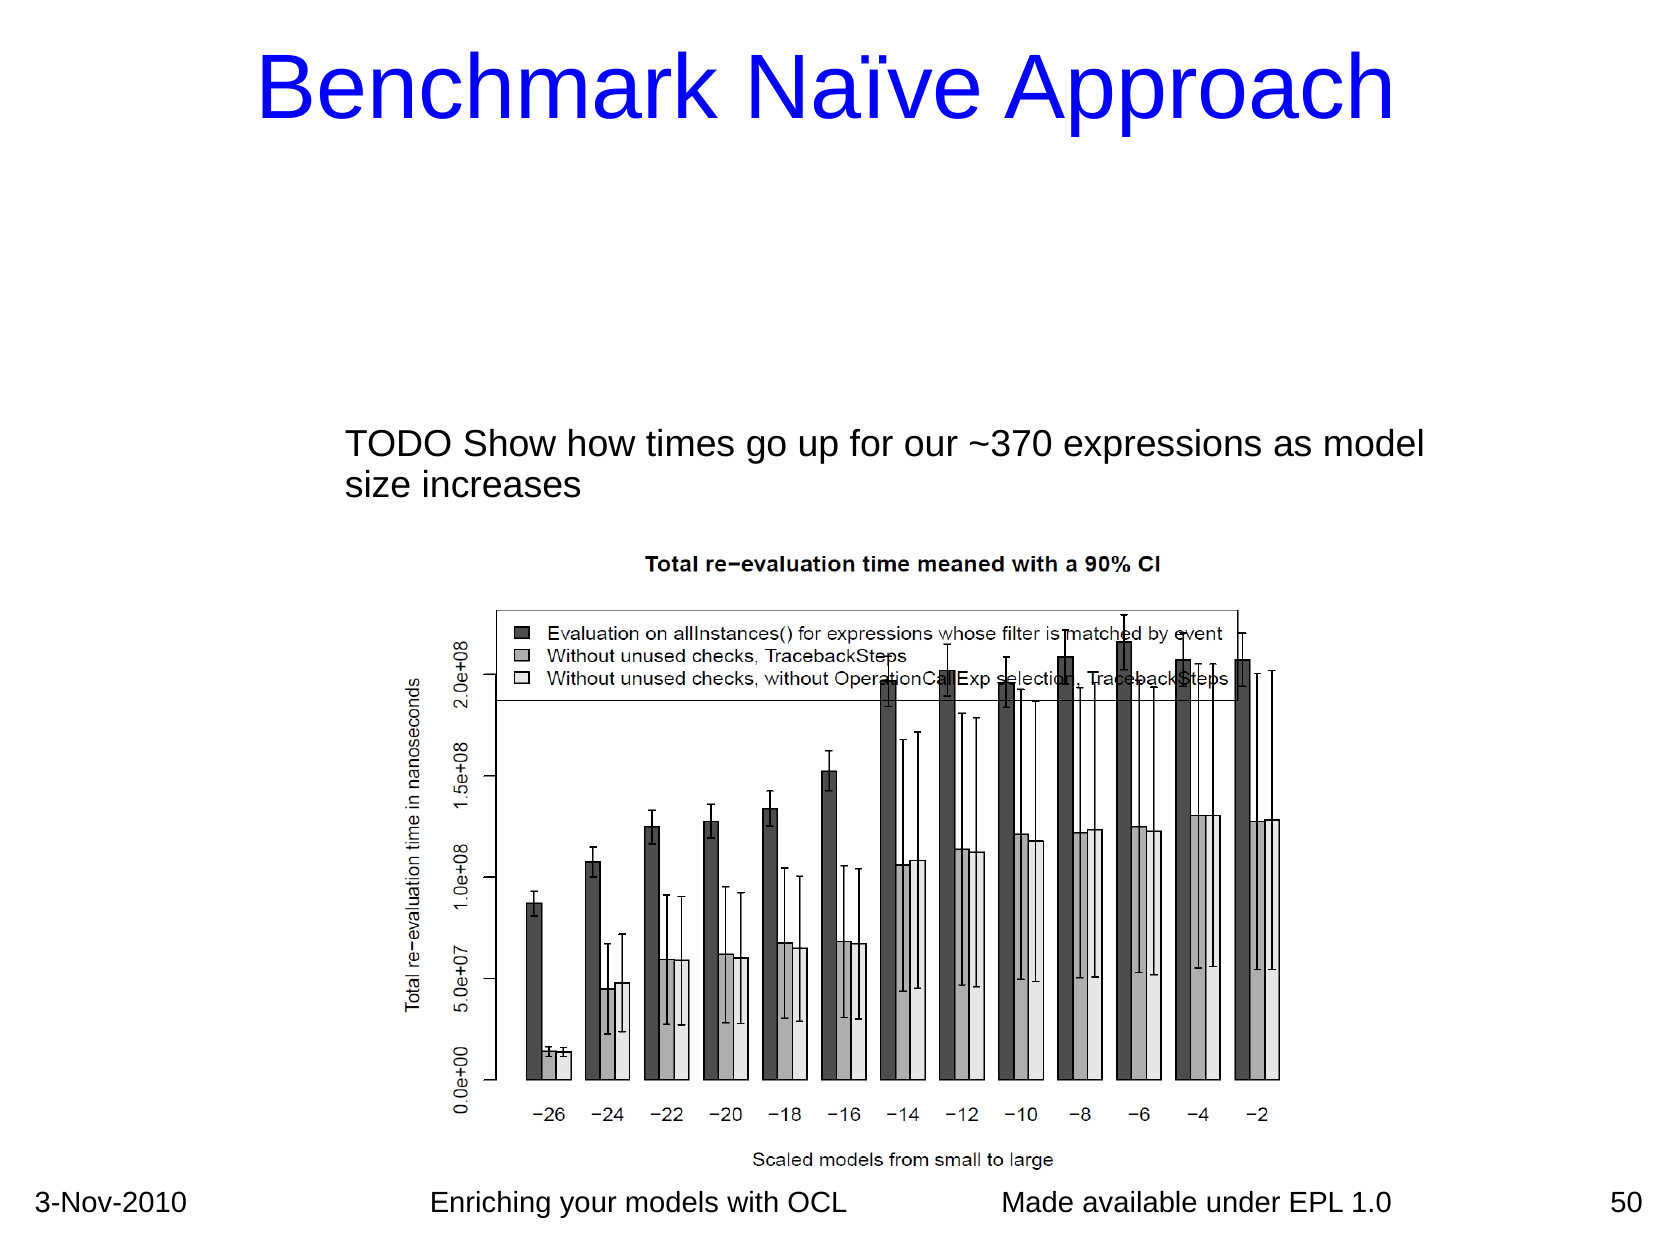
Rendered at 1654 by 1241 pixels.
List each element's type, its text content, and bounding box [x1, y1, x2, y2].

text_box TODO Show how times go up for our ~370 expressions as model size increases [330, 414, 1439, 514]
title Benchmark Naïve Approach [82, 19, 1571, 155]
picture [399, 541, 1294, 1174]
